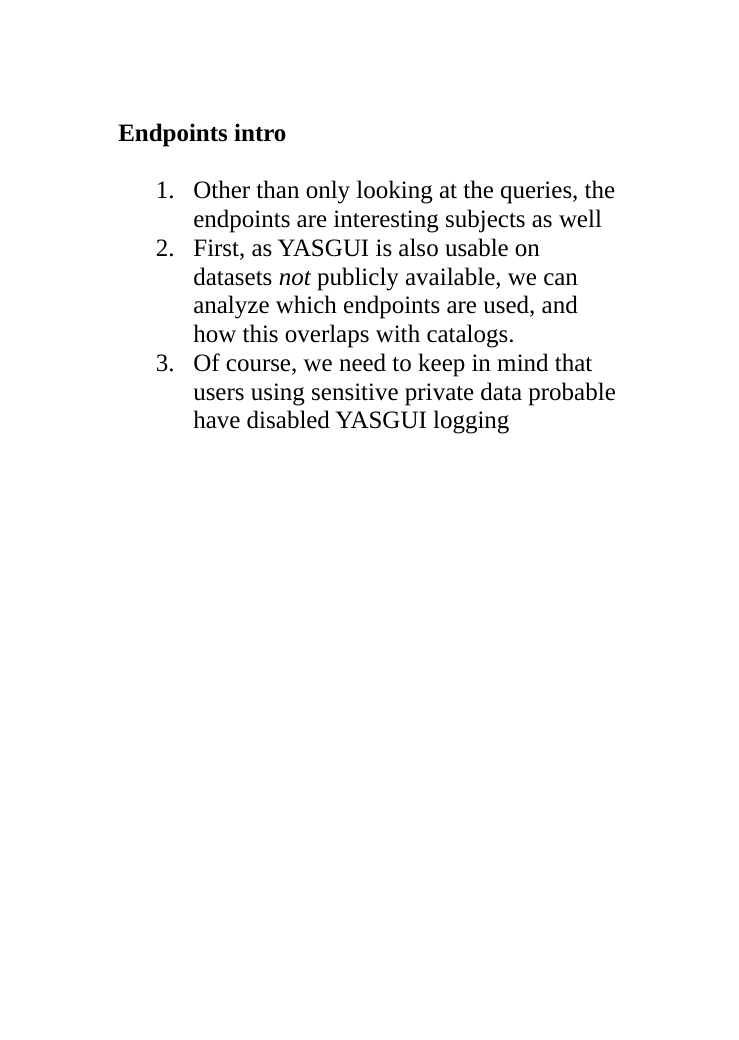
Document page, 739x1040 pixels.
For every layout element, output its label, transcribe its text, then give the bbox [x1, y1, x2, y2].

list Other than only looking at the queries, the endpoints are interesting subjects as well [156, 176, 620, 233]
list First, as YASGUI is also usable on datasets not publicly available, we can analyze which endpoints are used, and how this overlaps with catalogs. [156, 233, 620, 348]
list Of course, we need to keep in mind that users using sensitive private data probable have disabled YASGUI logging [156, 348, 620, 434]
text Endpoints intro [118, 118, 620, 147]
